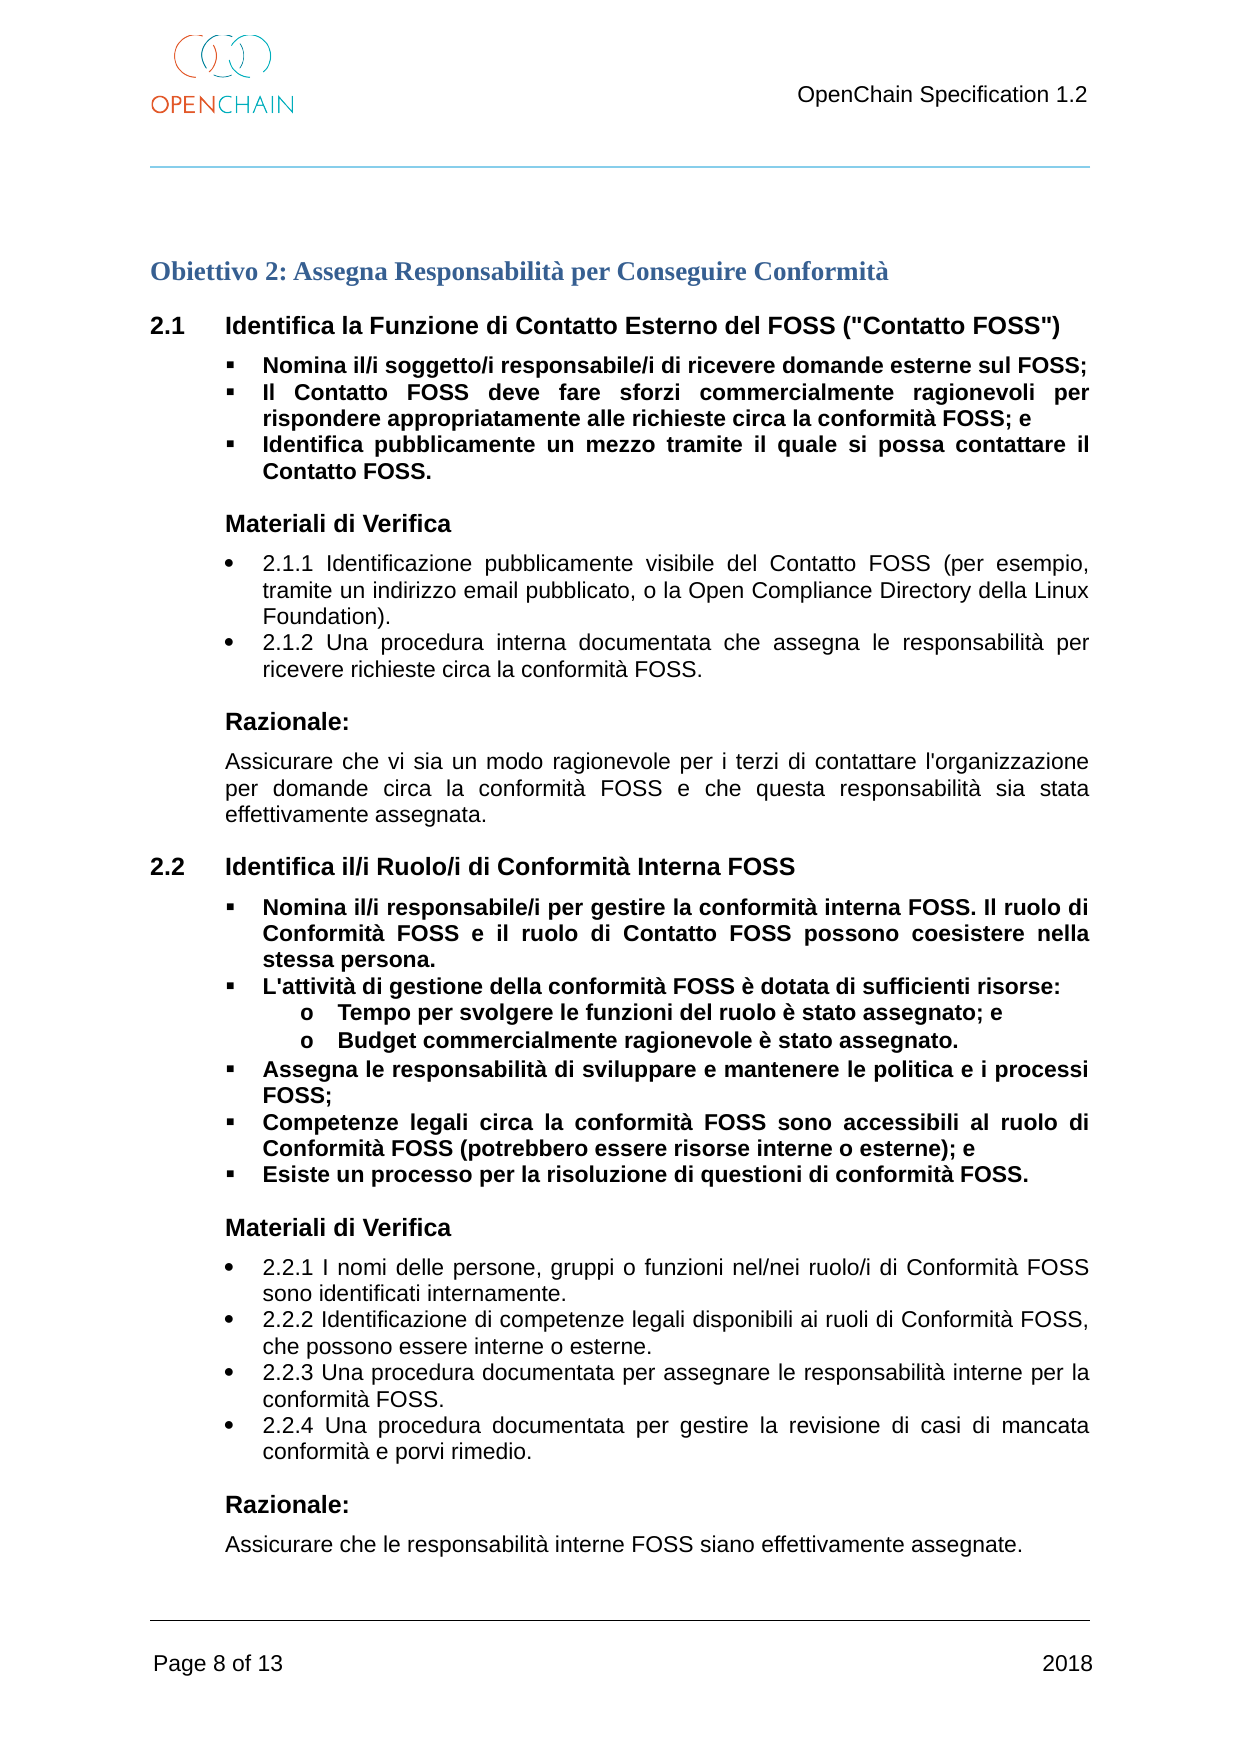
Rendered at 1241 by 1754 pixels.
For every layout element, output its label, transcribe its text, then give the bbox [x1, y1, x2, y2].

subtitle Materiali di Verifica [225, 509, 1090, 538]
list 2.1.1 Identificazione pubblicamente visibile del Contatto FOSS (per esempio, tramite un indirizzo email pubblicato, o la Open Compliance Directory della Linux Foundation). [225, 550, 1090, 629]
list 2.1.2 Una procedura interna documentata che assegna le responsabilità per ricevere richieste circa la conformità FOSS. [225, 629, 1090, 682]
list Budget commercialmente ragionevole è stato assegnato. [300, 1027, 1090, 1056]
list 2.2.1 I nomi delle persone, gruppi o funzioni nel/nei ruolo/i di Conformità FOSS sono identificati internamente. [225, 1254, 1090, 1306]
subtitle 2.1 Identifica la Funzione di Contatto Esterno del FOSS ("Contatto FOSS") [150, 311, 1090, 340]
subtitle Obiettivo 2: Assegna Responsabilità per Conseguire Conformità [150, 255, 1090, 286]
list Identifica pubblicamente un mezzo tramite il quale si possa contattare il Contatto FOSS. [225, 431, 1090, 484]
subtitle Razionale: [225, 1489, 1090, 1518]
list Nomina il/i soggetto/i responsabile/i di ricevere domande esterne sul FOSS; [225, 352, 1090, 379]
list 2.2.4 Una procedura documentata per gestire la revisione di casi di mancata conformità e porvi rimedio. [225, 1412, 1090, 1464]
subtitle Razionale: [225, 707, 1090, 736]
subtitle Materiali di Verifica [225, 1212, 1090, 1241]
list Nomina il/i responsabile/i per gestire la conformità interna FOSS. Il ruolo di Conformità FOSS e il ruolo di Contatto FOSS possono coesistere nella stessa persona. [225, 894, 1090, 973]
list Competenze legali circa la conformità FOSS sono accessibili al ruolo di Conformità FOSS (potrebbero essere risorse interne o esterne); e [225, 1108, 1090, 1161]
list Tempo per svolgere le funzioni del ruolo è stato assegnato; e [300, 999, 1090, 1027]
text Assicurare che le responsabilità interne FOSS siano effettivamente assegnate. [225, 1531, 1090, 1557]
list 2.2.2 Identificazione di competenze legali disponibili ai ruoli di Conformità FOSS, che possono essere interne o esterne. [225, 1306, 1090, 1359]
list Assegna le responsabilità di sviluppare e mantenere le politica e i processi FOSS; [225, 1056, 1090, 1108]
list Il Contatto FOSS deve fare sforzi commercialmente ragionevoli per rispondere appropriatamente alle richieste circa la conformità FOSS; e [225, 379, 1090, 431]
list Esiste un processo per la risoluzione di questioni di conformità FOSS. [225, 1161, 1090, 1187]
subtitle 2.2 Identifica il/i Ruolo/i di Conformità Interna FOSS [150, 852, 1090, 881]
picture [151, 35, 293, 114]
list L'attività di gestione della conformità FOSS è dotata di sufficienti risorse: [225, 973, 1090, 999]
text Assicurare che vi sia un modo ragionevole per i terzi di contattare l'organizzazione per domande circa la conformità FOSS e che questa responsabilità sia stata effettivamente assegnata. [225, 748, 1090, 827]
list 2.2.3 Una procedura documentata per assegnare le responsabilità interne per la conformità FOSS. [225, 1359, 1090, 1412]
